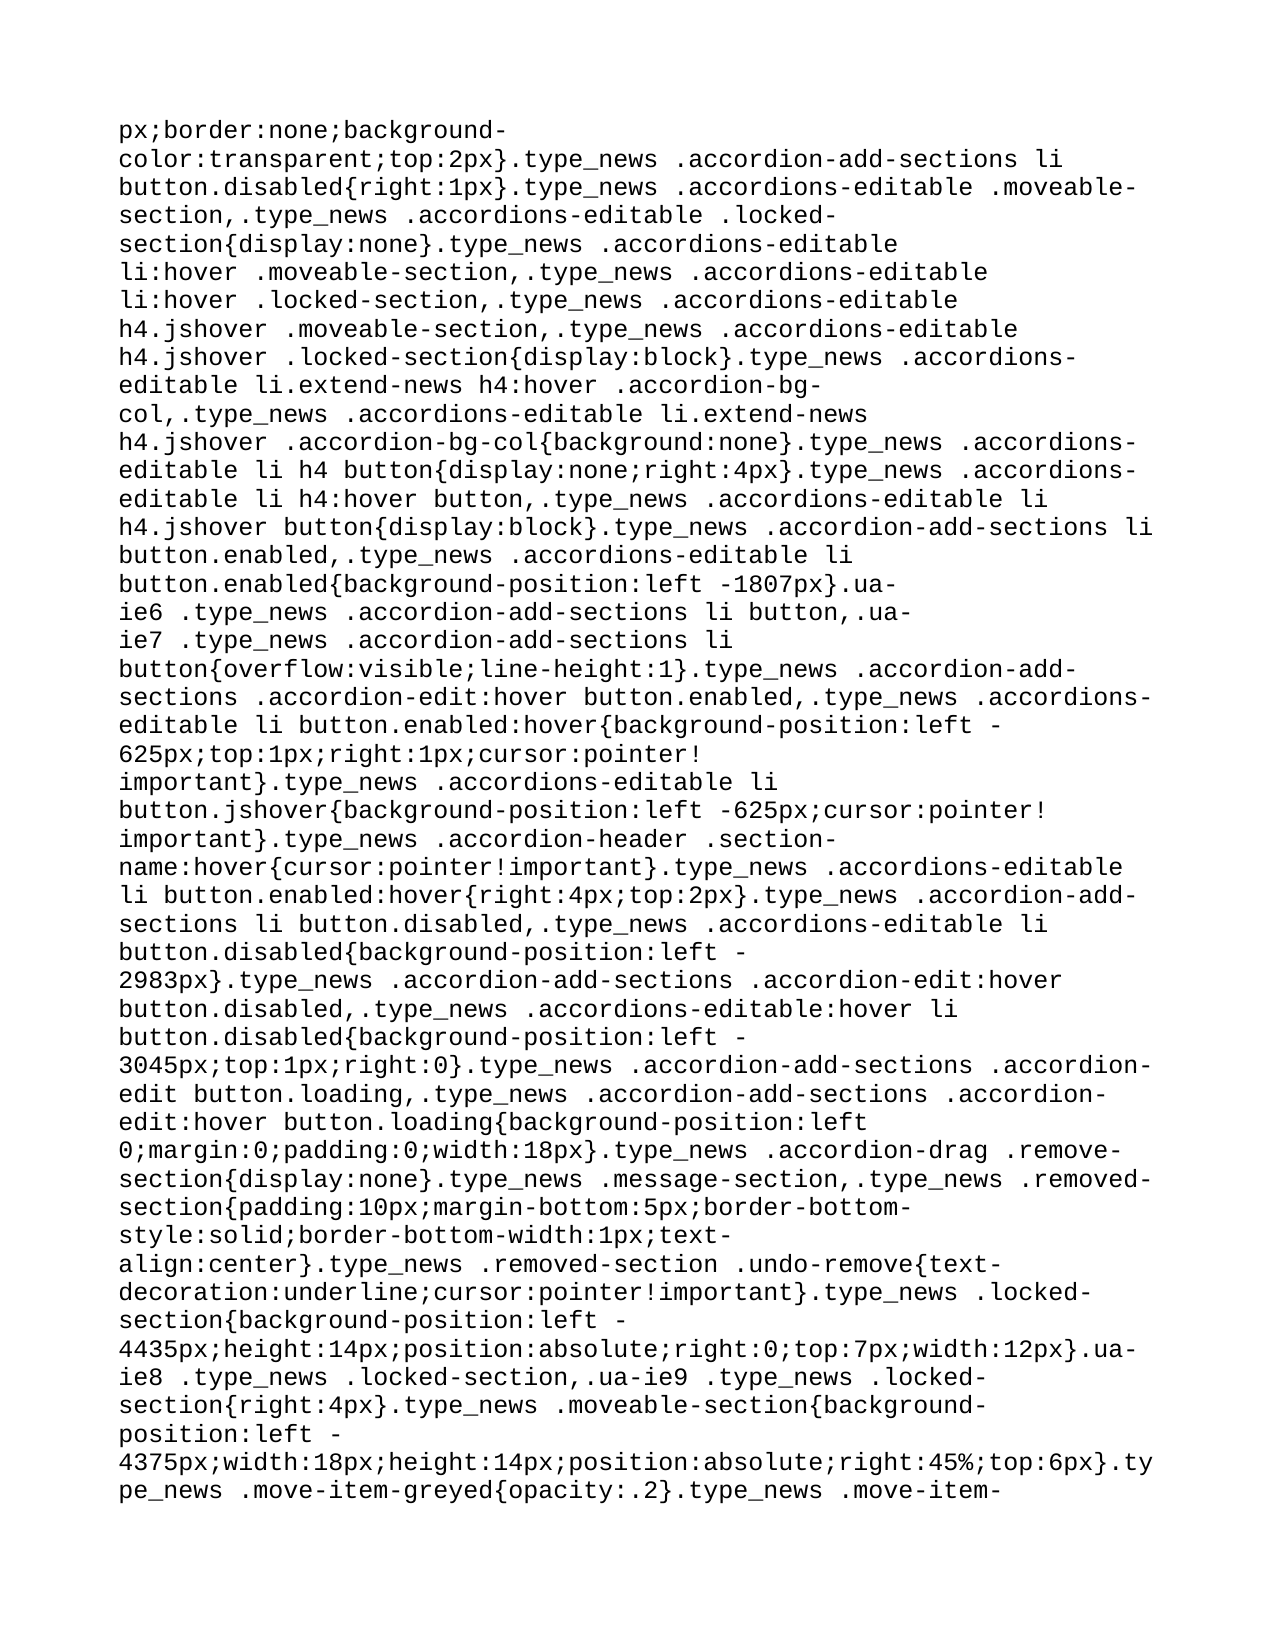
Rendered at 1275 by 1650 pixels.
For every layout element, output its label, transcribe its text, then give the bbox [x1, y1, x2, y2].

text px;border:none;background-color:transparent;top:2px}.type_news .accordion-add-sections li button.disabled{right:1px}.type_news .accordions-editable .moveable-section,.type_news .accordions-editable .locked-section{display:none}.type_news .accordions-editable li:hover .moveable-section,.type_news .accordions-editable li:hover .locked-section,.type_news .accordions-editable h4.jshover .moveable-section,.type_news .accordions-editable h4.jshover .locked-section{display:block}.type_news .accordions-editable li.extend-news h4:hover .accordion-bg-col,.type_news .accordions-editable li.extend-news h4.jshover .accordion-bg-col{background:none}.type_news .accordions-editable li h4 button{display:none;right:4px}.type_news .accordions-editable li h4:hover button,.type_news .accordions-editable li h4.jshover button{display:block}.type_news .accordion-add-sections li button.enabled,.type_news .accordions-editable li button.enabled{background-position:left -1807px}.ua-ie6 .type_news .accordion-add-sections li button,.ua-ie7 .type_news .accordion-add-sections li button{overflow:visible;line-height:1}.type_news .accordion-add-sections .accordion-edit:hover button.enabled,.type_news .accordions-editable li button.enabled:hover{background-position:left -625px;top:1px;right:1px;cursor:pointer!important}.type_news .accordions-editable li button.jshover{background-position:left -625px;cursor:pointer!important}.type_news .accordion-header .section-name:hover{cursor:pointer!important}.type_news .accordions-editable li button.enabled:hover{right:4px;top:2px}.type_news .accordion-add-sections li button.disabled,.type_news .accordions-editable li button.disabled{background-position:left -2983px}.type_news .accordion-add-sections .accordion-edit:hover button.disabled,.type_news .accordions-editable:hover li button.disabled{background-position:left -3045px;top:1px;right:0}.type_news .accordion-add-sections .accordion-edit button.loading,.type_news .accordion-add-sections .accordion-edit:hover button.loading{background-position:left 0;margin:0;padding:0;width:18px}.type_news .accordion-drag .remove-section{display:none}.type_news .message-section,.type_news .removed-section{padding:10px;margin-bottom:5px;border-bottom-style:solid;border-bottom-width:1px;text-align:center}.type_news .removed-section .undo-remove{text-decoration:underline;cursor:pointer!important}.type_news .locked-section{background-position:left -4435px;height:14px;position:absolute;right:0;top:7px;width:12px}.ua-ie8 .type_news .locked-section,.ua-ie9 .type_news .locked-section{right:4px}.type_news .moveable-section{background-position:left -4375px;width:18px;height:14px;position:absolute;right:45%;top:6px}.type_news .move-item-greyed{opacity:.2}.type_news .move-item- [118, 118, 1157, 1506]
